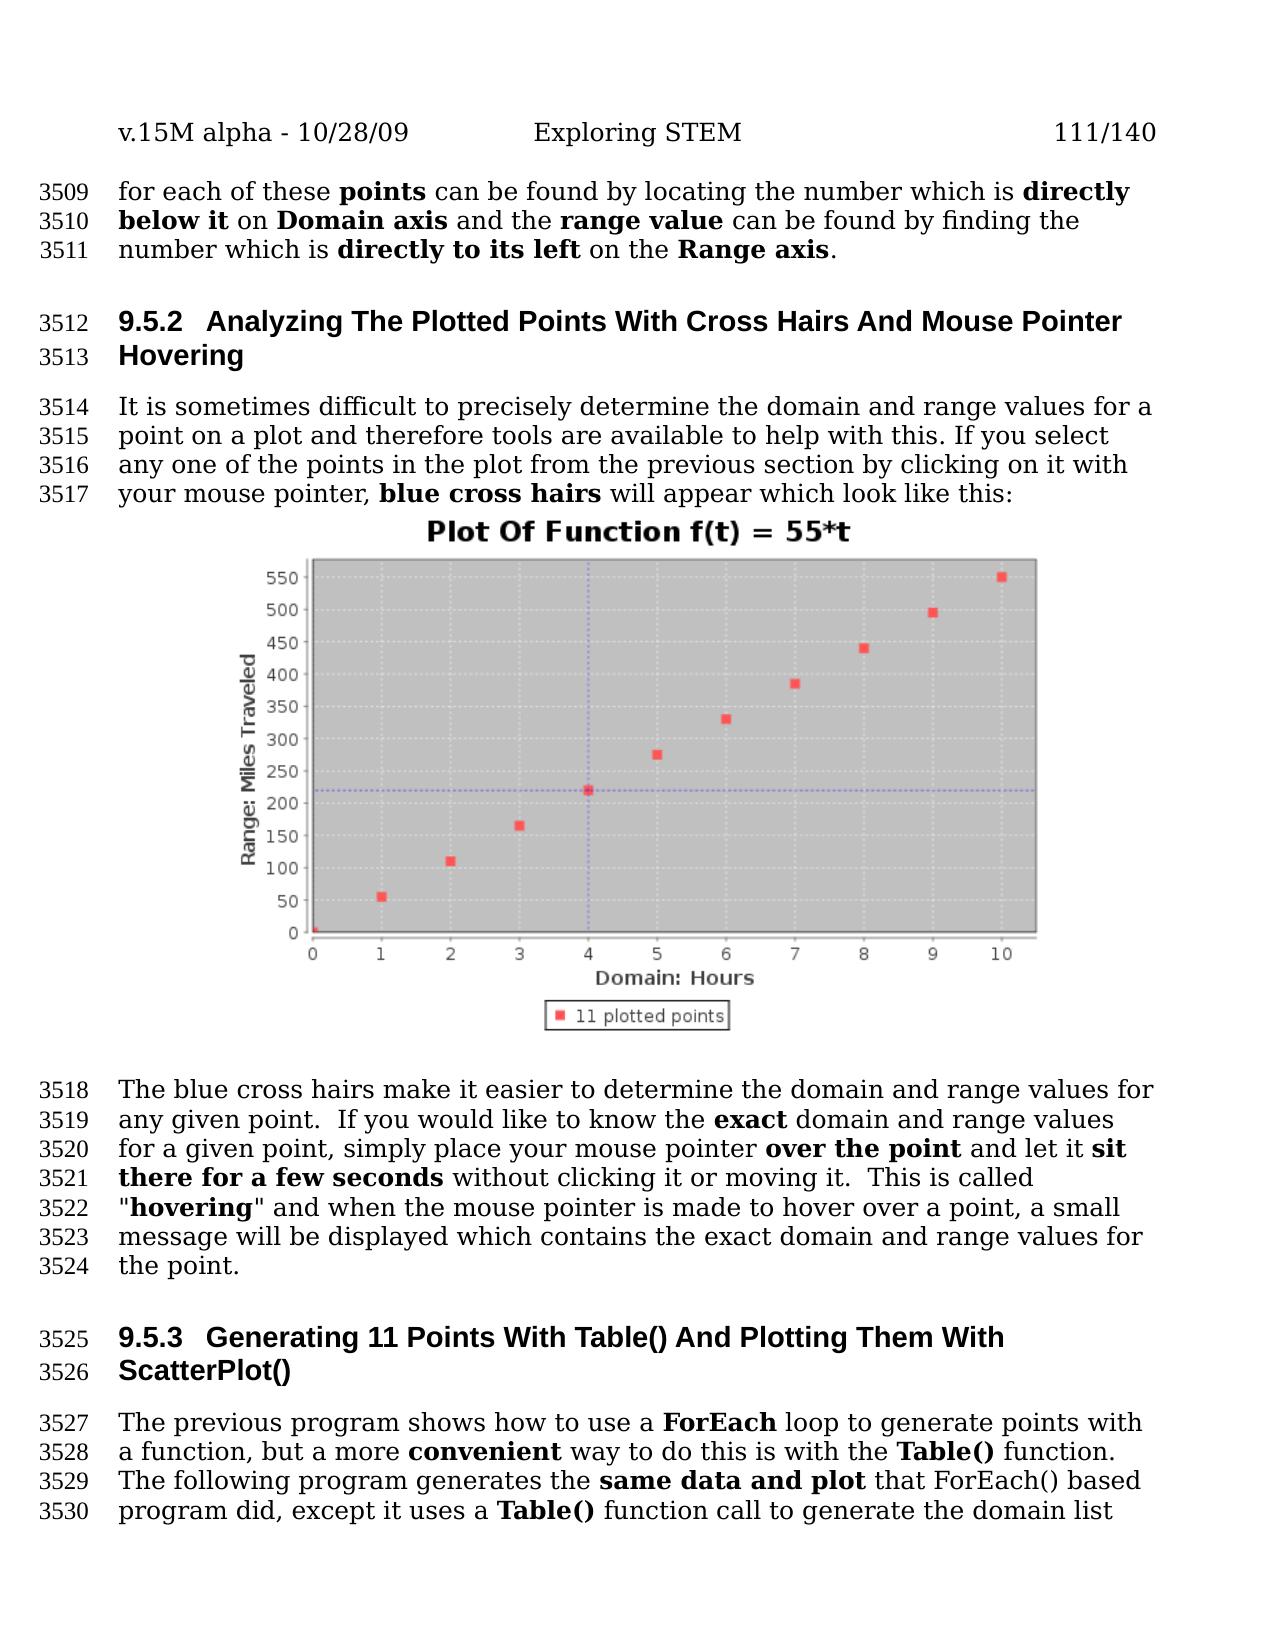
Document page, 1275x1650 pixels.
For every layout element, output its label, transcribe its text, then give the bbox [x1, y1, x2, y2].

text The blue cross hairs make it easier to determine the domain and range values for any given point. If you would like to know the exact domain and range values for a given point, simply place your mouse pointer over the point and let it sit there for a few seconds without clicking it or moving it. This is called "hovering" and when the mouse pointer is made to hover over a point, a small message will be displayed which contains the exact domain and range values for the point. [118, 1076, 1157, 1281]
text for each of these points can be found by locating the number which is directly below it on Domain axis and the range value can be found by finding the number which is directly to its left on the Range axis. [118, 177, 1157, 265]
text The previous program shows how to use a ForEach loop to generate points with a function, but a more convenient way to do this is with the Table() function. The following program generates the same data and plot that ForEach() based program did, except it uses a Table() function call to generate the domain list [118, 1408, 1157, 1525]
text It is sometimes difficult to precisely determine the domain and range values for a point on a plot and therefore tools are available to help with this. If you select any one of the points in the plot from the previous section by clicking on it with your mouse pointer, blue cross hairs will appear which look like this: [118, 392, 1157, 509]
subtitle Analyzing The Plotted Points With Cross Hairs And Mouse Pointer Hovering [118, 304, 1157, 371]
subtitle Generating 11 Points With Table() And Plotting Them With ScatterPlot() [118, 1319, 1157, 1387]
picture [222, 515, 1053, 1032]
